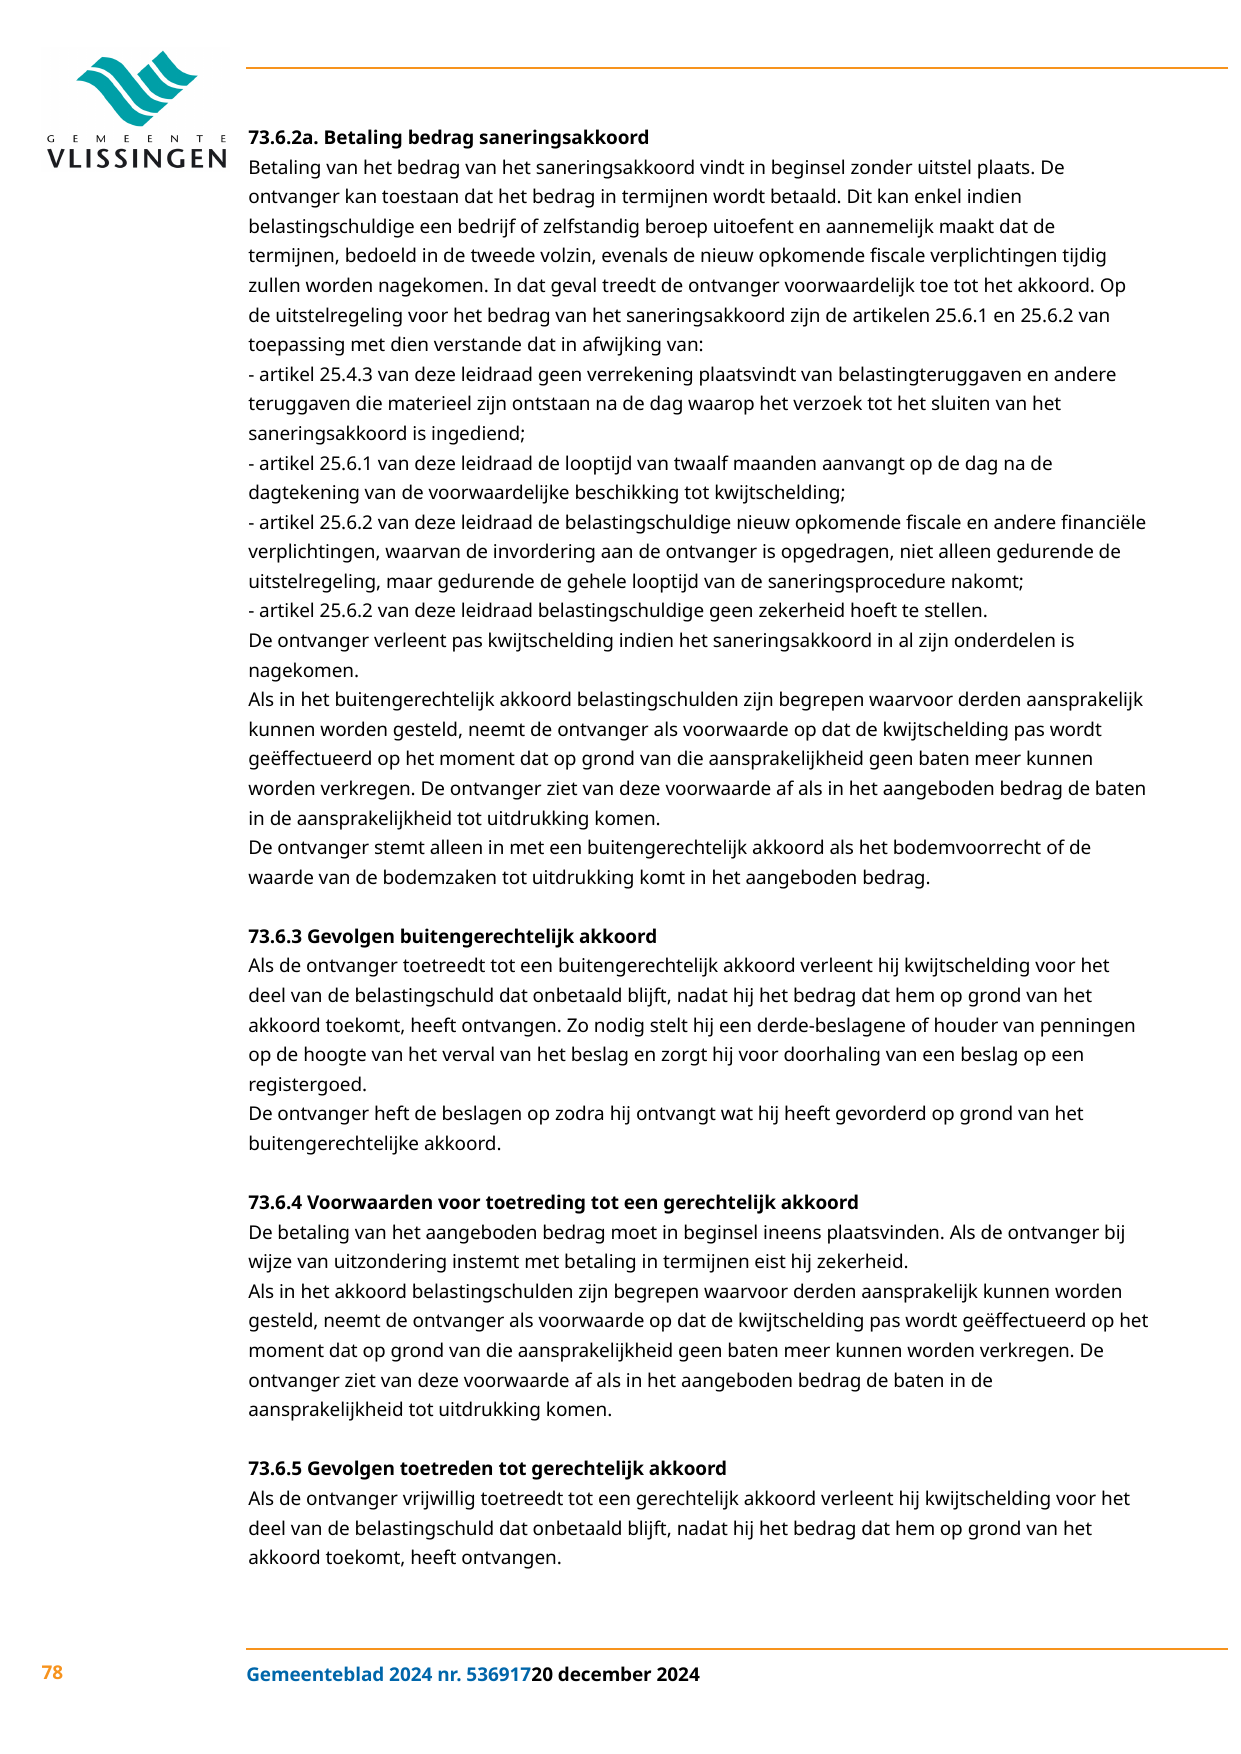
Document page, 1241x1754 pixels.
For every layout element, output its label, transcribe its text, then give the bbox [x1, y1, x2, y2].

text Betaling van het bedrag van het saneringsakkoord vindt in beginsel zonder uitstel plaats. De ontvanger kan toestaan dat het bedrag in termijnen wordt betaald. Dit kan enkel indien belastingschuldige een bedrijf of zelfstandig beroep uitoefent en aannemelijk maakt dat de termijnen, bedoeld in de tweede volzin, evenals de nieuw opkomende fiscale verplichtingen tijdig zullen worden nagekomen. In dat geval treedt de ontvanger voorwaardelijk toe tot het akkoord. Op de uitstelregeling voor het bedrag van het saneringsakkoord zijn de artikelen 25.6.1 en 25.6.2 van toepassing met dien verstande dat in afwijking van: [248, 154, 1152, 357]
text Als in het akkoord belastingschulden zijn begrepen waarvoor derden aansprakelijk kunnen worden gesteld, neemt de ontvanger als voorwaarde op dat de kwijtschelding pas wordt geëffectueerd op het moment dat op grond van die aansprakelijkheid geen baten meer kunnen worden verkregen. De ontvanger ziet van deze voorwaarde af als in het aangeboden bedrag de baten in de aansprakelijkheid tot uitdrukking komen. [248, 1278, 1152, 1422]
text 73.6.4 Voorwaarden voor toetreding tot een gerechtelijk akkoord [248, 1189, 1152, 1215]
picture [41, 47, 231, 172]
text 73.6.2a. Betaling bedrag saneringsakkoord [248, 124, 1152, 150]
text - artikel 25.6.1 van deze leidraad de looptijd van twaalf maanden aanvangt op de dag na de dagtekening van de voorwaardelijke beschikking tot kwijtschelding; [248, 450, 1152, 505]
text - artikel 25.6.2 van deze leidraad de belastingschuldige nieuw opkomende fiscale en andere financiële verplichtingen, waarvan de invordering aan de ontvanger is opgedragen, niet alleen gedurende de uitstelregeling, maar gedurende de gehele looptijd van de saneringsprocedure nakomt; [248, 509, 1152, 594]
text 73.6.5 Gevolgen toetreden tot gerechtelijk akkoord [248, 1456, 1152, 1481]
text Als de ontvanger vrijwillig toetreedt tot een gerechtelijk akkoord verleent hij kwijtschelding voor het deel van de belastingschuld dat onbetaald blijft, nadat hij het bedrag dat hem op grond van het akkoord toekomt, heeft ontvangen. [248, 1485, 1152, 1570]
text - artikel 25.4.3 van deze leidraad geen verrekening plaatsvindt van belastingteruggaven en andere teruggaven die materieel zijn ontstaan na de dag waarop het verzoek tot het sluiten van het saneringsakkoord is ingediend; [248, 361, 1152, 446]
text De betaling van het aangeboden bedrag moet in beginsel ineens plaatsvinden. Als de ontvanger bij wijze van uitzondering instemt met betaling in termijnen eist hij zekerheid. [248, 1219, 1152, 1274]
text Als in het buitengerechtelijk akkoord belastingschulden zijn begrepen waarvoor derden aansprakelijk kunnen worden gesteld, neemt de ontvanger als voorwaarde op dat de kwijtschelding pas wordt geëffectueerd op het moment dat op grond van die aansprakelijkheid geen baten meer kunnen worden verkregen. De ontvanger ziet van deze voorwaarde af als in het aangeboden bedrag de baten in de aansprakelijkheid tot uitdrukking komen. [248, 686, 1152, 831]
text - artikel 25.6.2 van deze leidraad belastingschuldige geen zekerheid hoeft te stellen. [248, 598, 1152, 623]
text Als de ontvanger toetreedt tot een buitengerechtelijk akkoord verleent hij kwijtschelding voor het deel van de belastingschuld dat onbetaald blijft, nadat hij het bedrag dat hem op grond van het akkoord toekomt, heeft ontvangen. Zo nodig stelt hij een derde-beslagene of houder van penningen op de hoogte van het verval van het beslag en zorgt hij voor doorhaling van een beslag op een registergoed. [248, 953, 1152, 1097]
text De ontvanger stemt alleen in met een buitengerechtelijk akkoord als het bodemvoorrecht of de waarde van de bodemzaken tot uitdrukking komt in het aangeboden bedrag. [248, 834, 1152, 890]
text De ontvanger heft de beslagen op zodra hij ontvangt wat hij heeft gevorderd op grond van het buitengerechtelijke akkoord. [248, 1101, 1152, 1156]
text De ontvanger verleent pas kwijtschelding indien het saneringsakkoord in al zijn onderdelen is nagekomen. [248, 627, 1152, 683]
text 73.6.3 Gevolgen buitengerechtelijk akkoord [248, 923, 1152, 949]
